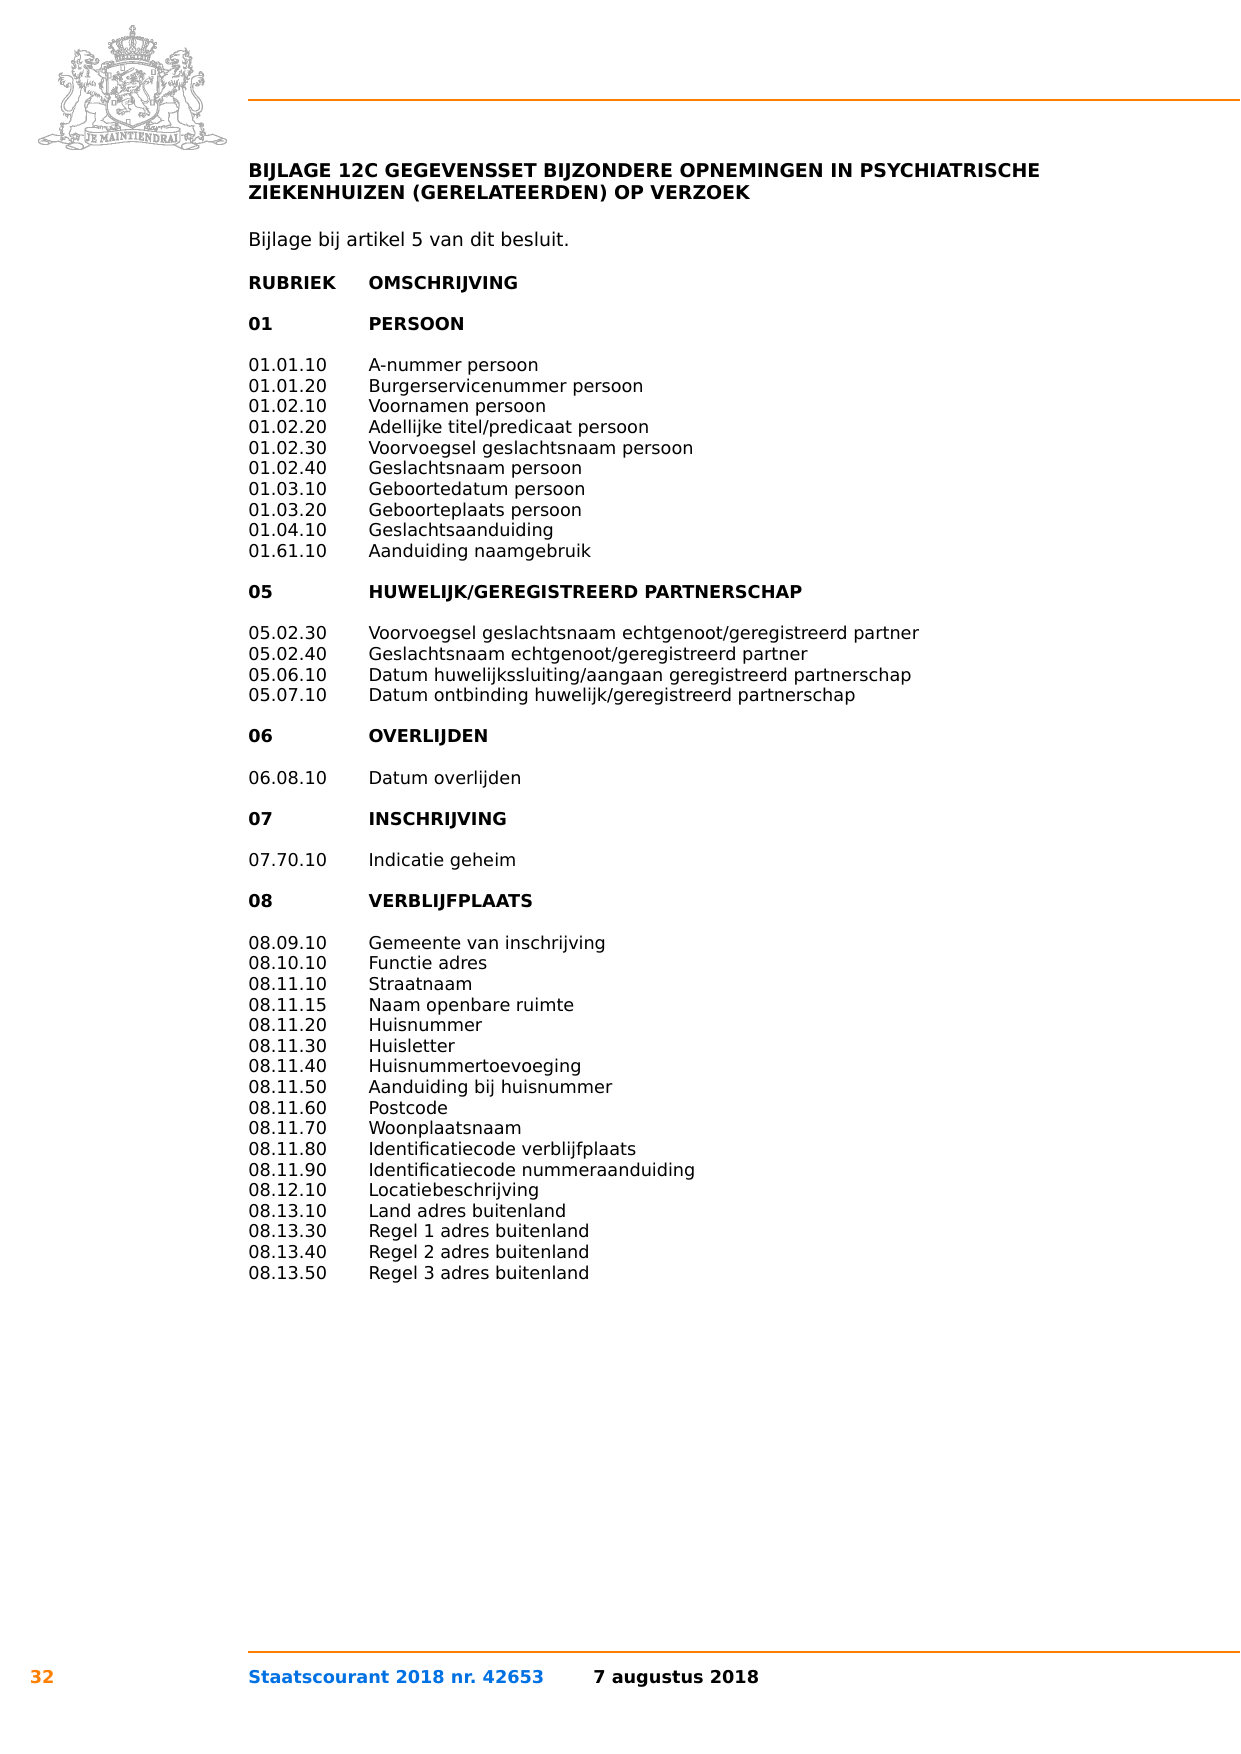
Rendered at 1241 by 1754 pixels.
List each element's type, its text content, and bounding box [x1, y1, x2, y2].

table_cell OVERLIJDEN [363, 726, 1163, 747]
table_cell 01.01.10 [248, 355, 362, 376]
table_cell [248, 706, 362, 726]
table_cell Postcode [363, 1098, 1163, 1118]
table_cell Naam openbare ruimte [363, 995, 1163, 1015]
table_cell [248, 830, 362, 850]
table_cell 08.11.20 [248, 1015, 362, 1036]
table_cell [363, 335, 1163, 355]
table_cell Aanduiding naamgebruik [363, 541, 1163, 561]
table_cell Functie adres [363, 953, 1163, 974]
table_cell [248, 788, 362, 809]
table_cell 08.11.90 [248, 1160, 362, 1180]
table_cell 01.02.40 [248, 458, 362, 479]
table_cell 05.02.40 [248, 644, 362, 664]
table_cell Land adres buitenland [363, 1201, 1163, 1221]
table_cell Datum overlijden [363, 768, 1163, 788]
table_cell Geslachtsnaam persoon [363, 458, 1163, 479]
table_cell INSCHRIJVING [363, 809, 1163, 829]
text Bijlage bij artikel 5 van dit besluit. [248, 229, 1163, 251]
table_cell 08.11.15 [248, 995, 362, 1015]
table_cell Regel 1 adres buitenland [363, 1221, 1163, 1242]
table_cell 05.06.10 [248, 665, 362, 685]
table_cell Geslachtsaanduiding [363, 520, 1163, 541]
table_cell 08.10.10 [248, 953, 362, 974]
picture [38, 25, 227, 150]
table_cell Indicatie geheim [363, 850, 1163, 871]
table_cell [363, 830, 1163, 850]
table_cell 05 [248, 582, 362, 603]
table_cell [363, 561, 1163, 582]
table_cell Geslachtsnaam echtgenoot/geregistreerd partner [363, 644, 1163, 664]
table_cell 01.02.30 [248, 438, 362, 458]
table_cell [248, 335, 362, 355]
table_header RUBRIEK [248, 273, 362, 293]
table_cell [363, 912, 1163, 933]
table_cell [363, 788, 1163, 809]
table_cell 01.03.20 [248, 500, 362, 520]
table_cell 08.13.30 [248, 1221, 362, 1242]
table_cell HUWELIJK/GEREGISTREERD PARTNERSCHAP [363, 582, 1163, 603]
table_cell VERBLIJFPLAATS [363, 891, 1163, 912]
table_cell Gemeente van inschrijving [363, 933, 1163, 953]
table_header OMSCHRIJVING [363, 273, 1163, 293]
table_cell 01.01.20 [248, 376, 362, 396]
table_cell Geboorteplaats persoon [363, 500, 1163, 520]
table_cell Voorvoegsel geslachtsnaam persoon [363, 438, 1163, 458]
table_cell A-nummer persoon [363, 355, 1163, 376]
table_cell Woonplaatsnaam [363, 1118, 1163, 1139]
table_cell 08.11.10 [248, 974, 362, 994]
table_cell 01.03.10 [248, 479, 362, 499]
subtitle BIJLAGE 12C GEGEVENSSET BIJZONDERE OPNEMINGEN IN PSYCHIATRISCHE ZIEKENHUIZEN (GERELATEERDEN) OP VERZOEK [248, 160, 1163, 204]
table_cell 05.02.30 [248, 623, 362, 644]
table_cell [248, 912, 362, 933]
table_cell 08.11.70 [248, 1118, 362, 1139]
table_cell 01.04.10 [248, 520, 362, 541]
table_cell 01.02.10 [248, 396, 362, 417]
table_cell 06 [248, 726, 362, 747]
table_cell [248, 561, 362, 582]
table_cell Voornamen persoon [363, 396, 1163, 417]
table_cell 01 [248, 314, 362, 334]
table_cell Voorvoegsel geslachtsnaam echtgenoot/geregistreerd partner [363, 623, 1163, 644]
table_cell 08.09.10 [248, 933, 362, 953]
table_cell 08.12.10 [248, 1180, 362, 1201]
table_cell [248, 293, 362, 314]
table_cell Burgerservicenummer persoon [363, 376, 1163, 396]
table_cell 01.02.20 [248, 417, 362, 438]
table_cell 08 [248, 891, 362, 912]
table_cell Locatiebeschrijving [363, 1180, 1163, 1201]
table_cell 08.11.30 [248, 1036, 362, 1056]
table_cell Geboortedatum persoon [363, 479, 1163, 499]
table_cell 08.13.50 [248, 1263, 362, 1283]
table_cell Identificatiecode verblijfplaats [363, 1139, 1163, 1159]
table_cell Datum huwelijkssluiting/aangaan geregistreerd partnerschap [363, 665, 1163, 685]
table_cell [363, 293, 1163, 314]
table_cell Huisnummer [363, 1015, 1163, 1036]
table_cell [363, 706, 1163, 726]
table_cell Regel 2 adres buitenland [363, 1242, 1163, 1263]
table_cell 08.11.80 [248, 1139, 362, 1159]
table_cell 06.08.10 [248, 768, 362, 788]
table_cell [248, 871, 362, 891]
table_cell Straatnaam [363, 974, 1163, 994]
table_cell 08.13.10 [248, 1201, 362, 1221]
table_cell Identificatiecode nummeraanduiding [363, 1160, 1163, 1180]
table_cell [363, 747, 1163, 768]
table_cell Regel 3 adres buitenland [363, 1263, 1163, 1283]
table_cell 05.07.10 [248, 685, 362, 706]
table_cell 07.70.10 [248, 850, 362, 871]
table_cell [248, 747, 362, 768]
table_cell 01.61.10 [248, 541, 362, 561]
table_cell Adellijke titel/predicaat persoon [363, 417, 1163, 438]
table_cell Huisnummertoevoeging [363, 1056, 1163, 1077]
table_cell [363, 871, 1163, 891]
table_cell 08.11.50 [248, 1077, 362, 1098]
table_cell 08.13.40 [248, 1242, 362, 1263]
table_cell [363, 603, 1163, 623]
table_cell PERSOON [363, 314, 1163, 334]
table_cell 08.11.60 [248, 1098, 362, 1118]
table_cell 07 [248, 809, 362, 829]
table_cell Datum ontbinding huwelijk/geregistreerd partnerschap [363, 685, 1163, 706]
table_cell [248, 603, 362, 623]
table_cell Huisletter [363, 1036, 1163, 1056]
table_cell 08.11.40 [248, 1056, 362, 1077]
table_cell Aanduiding bij huisnummer [363, 1077, 1163, 1098]
